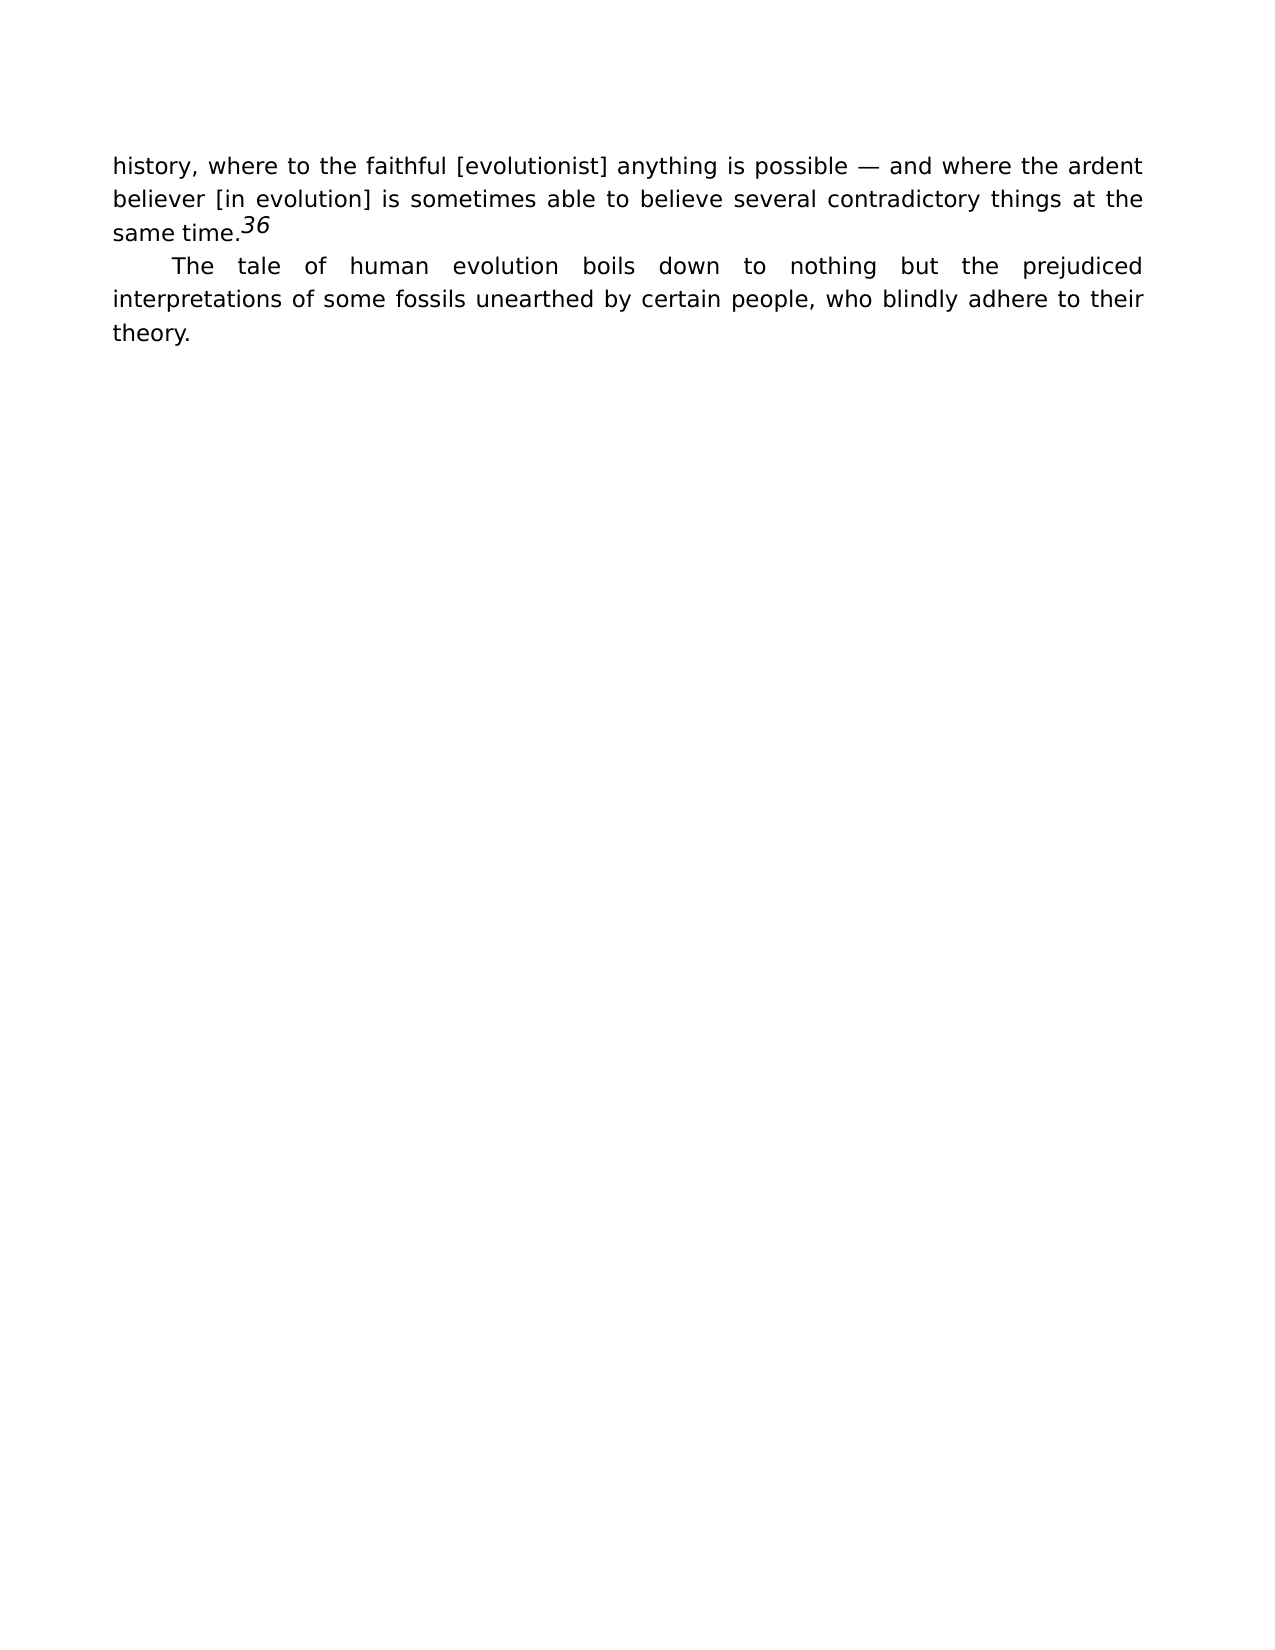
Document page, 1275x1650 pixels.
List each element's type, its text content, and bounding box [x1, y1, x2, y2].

text The tale of human evolution boils down to nothing but the prejudiced interpretations of some fossils unearthed by certain people, who blindly adhere to their theory. [112, 248, 1145, 348]
text history, where to the faithful [evolutionist] anything is possible — and where the ardent believer [in evolution] is sometimes able to believe several contradictory things at the same time.36 [112, 148, 1145, 248]
